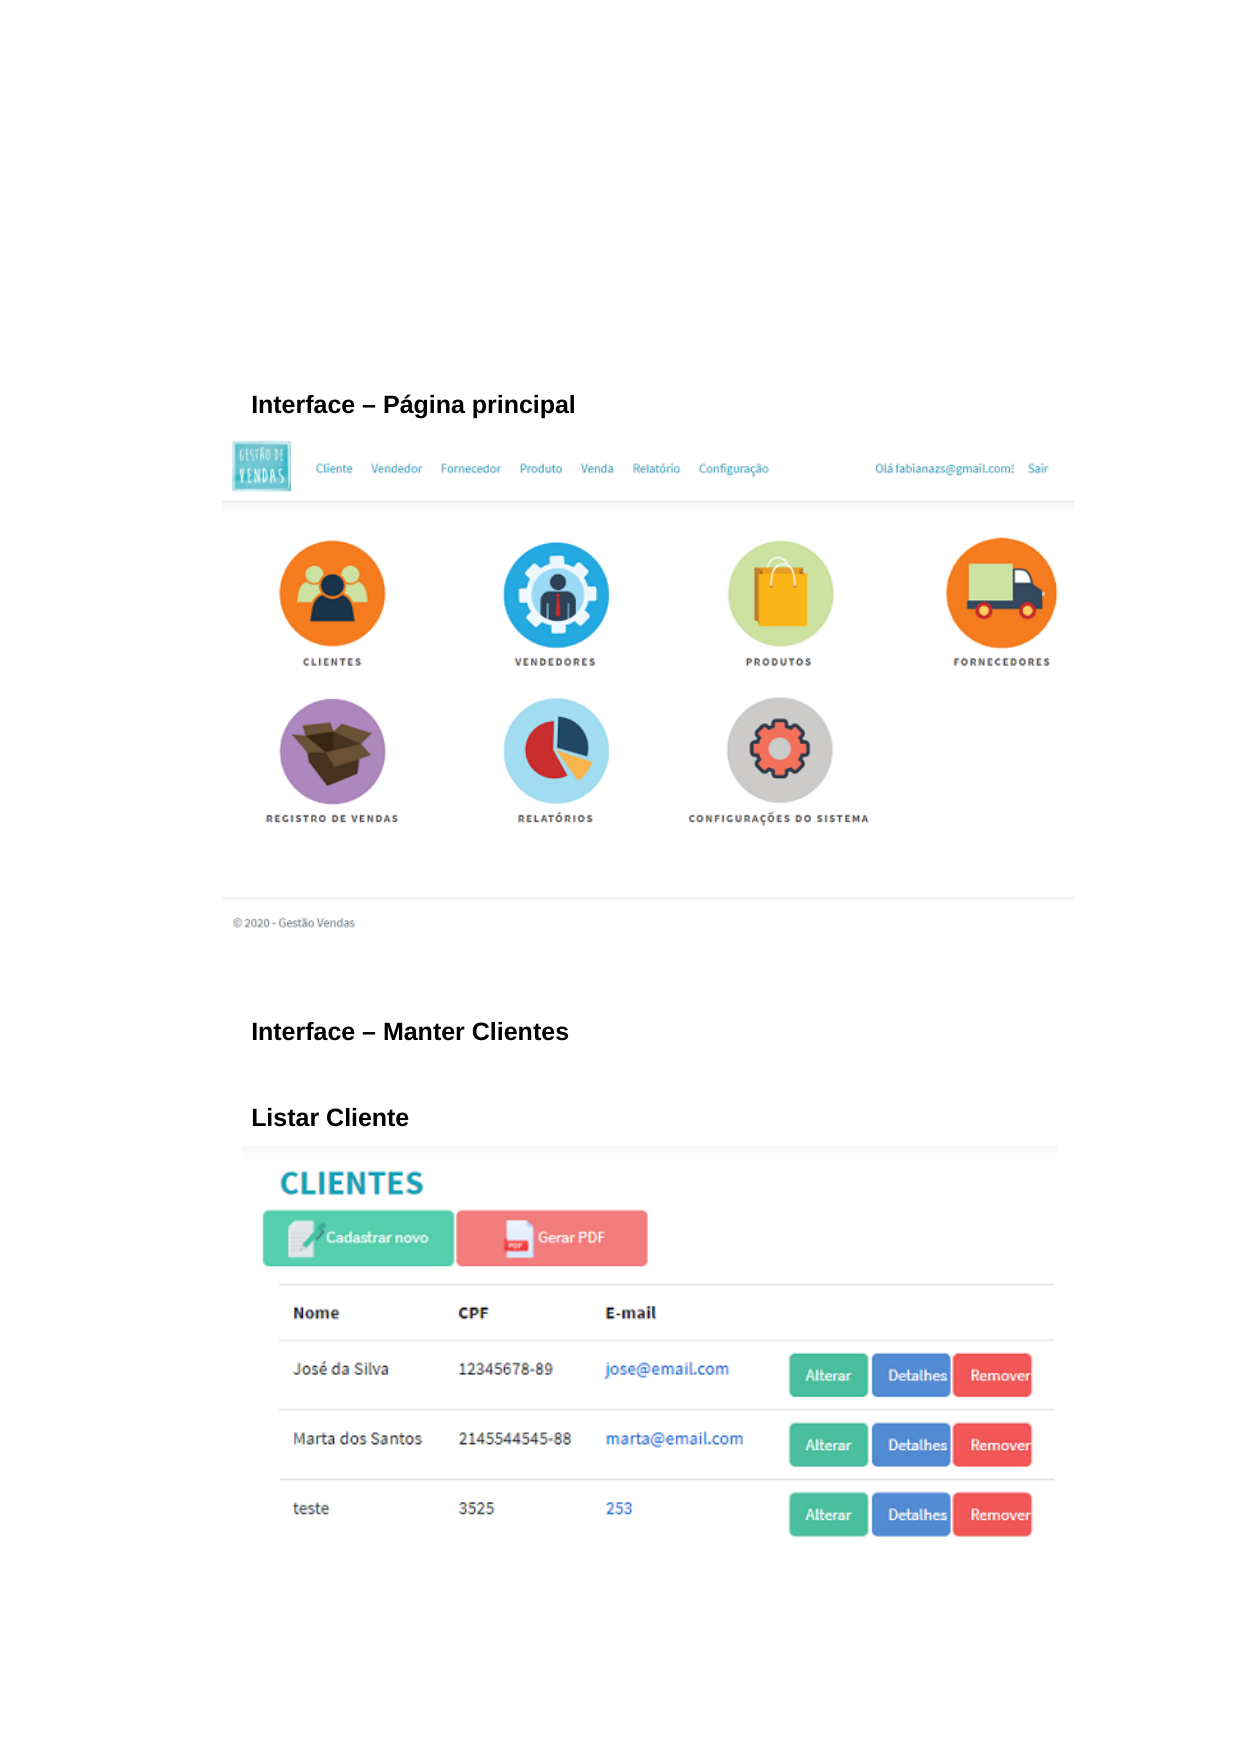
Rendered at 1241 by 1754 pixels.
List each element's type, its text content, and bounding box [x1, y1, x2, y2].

text Interface – Manter Clientes [177, 1017, 1122, 1046]
text Interface – Página principal [177, 390, 1122, 419]
picture [222, 433, 1078, 946]
text Listar Cliente [177, 1103, 1122, 1132]
picture [241, 1146, 1058, 1565]
